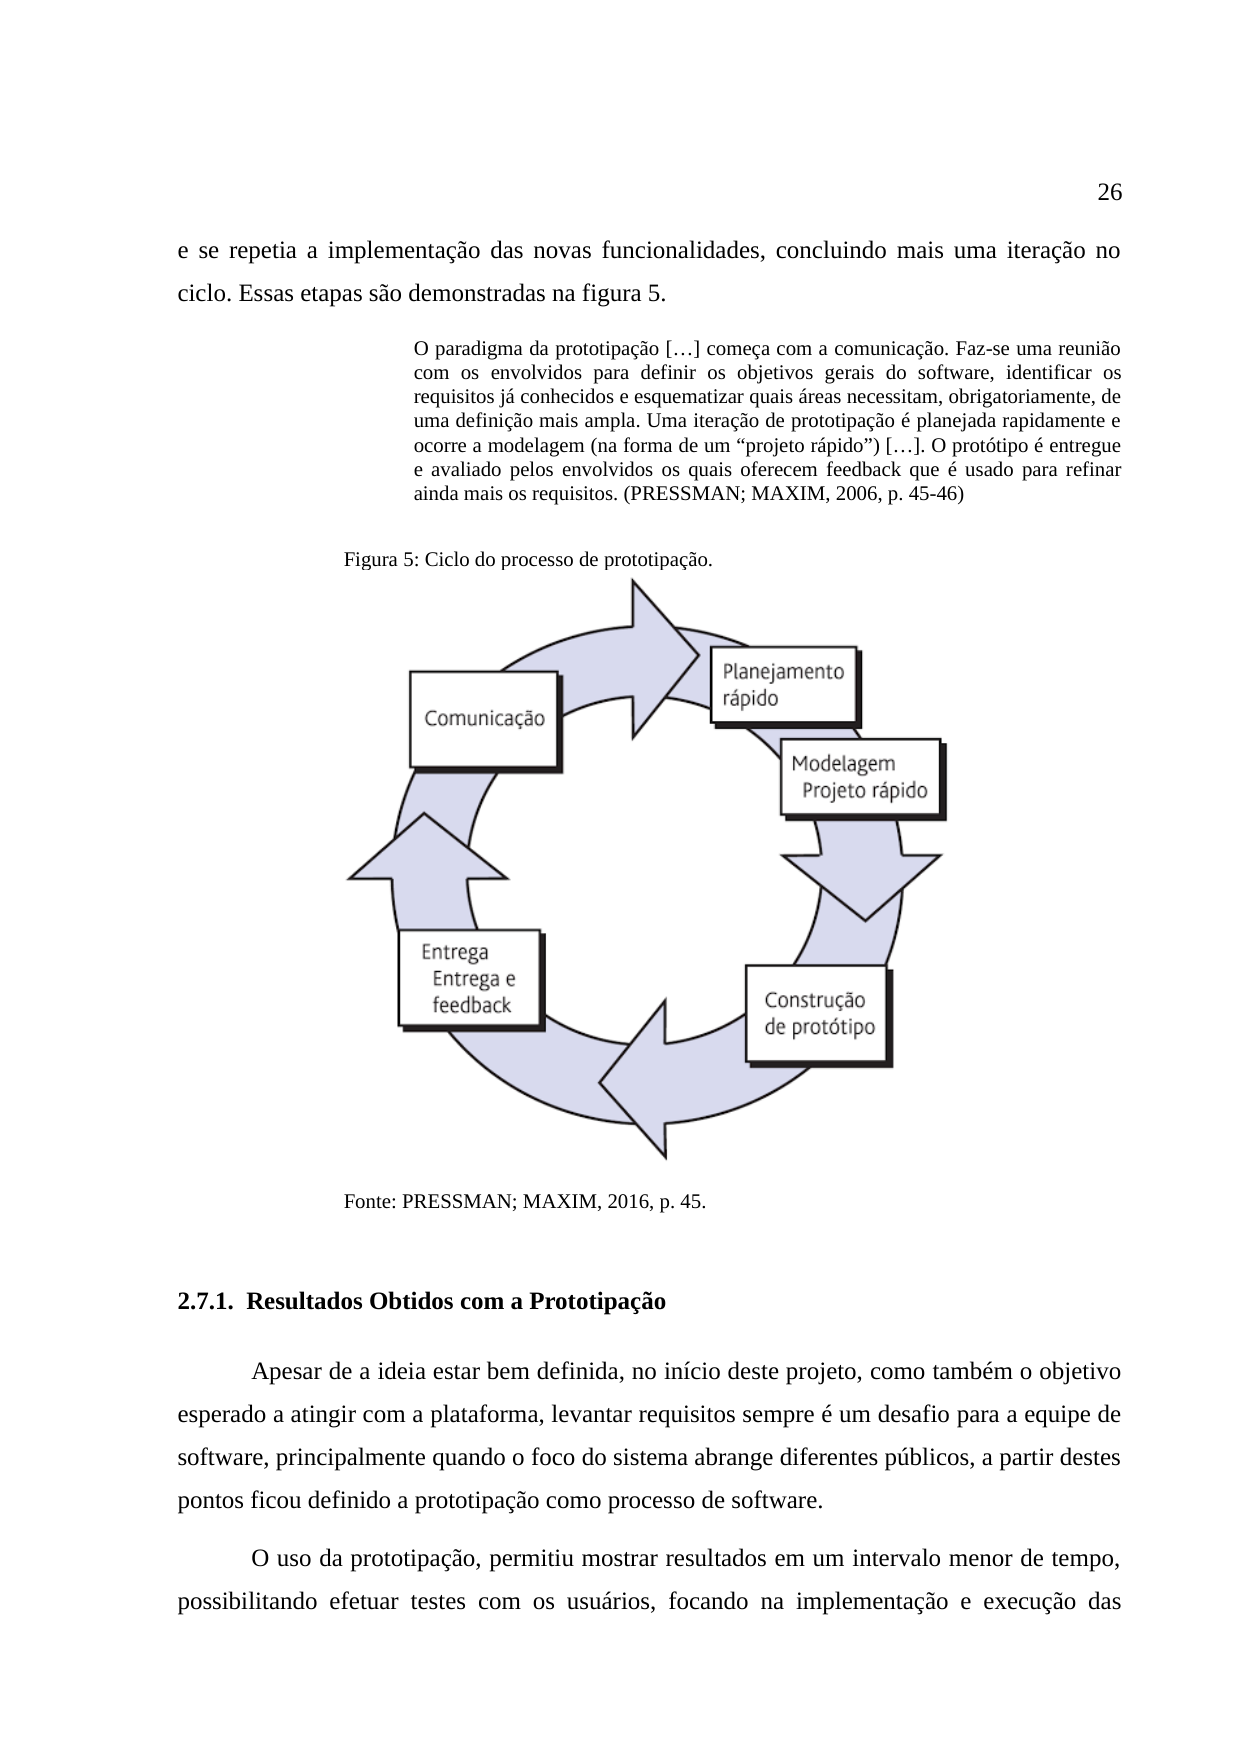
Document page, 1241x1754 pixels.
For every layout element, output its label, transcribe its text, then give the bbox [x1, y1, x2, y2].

text O uso da prototipação, permitiu mostrar resultados em um intervalo menor de tempo, possibilitando efetuar testes com os usuários, focando na implementação e execução das [177, 1543, 1122, 1615]
text Apesar de a ideia estar bem definida, no início deste projeto, como também o objetivo esperado a atingir com a plataforma, levantar requisitos sempre é um desafio para a equipe de software, principalmente quando o foco do sistema abrange diferentes públicos, a partir destes pontos ficou definido a prototipação como processo de software. [177, 1356, 1122, 1514]
text e se repetia a implementação das novas funcionalidades, concluindo mais uma iteração no ciclo. Essas etapas são demonstradas na figura 5. [177, 235, 1122, 307]
text O paradigma da prototipação […] começa com a comunicação. Faz-se uma reunião com os envolvidos para definir os objetivos gerais do software, identificar os requisitos já conhecidos e esquematizar quais áreas necessitam, obrigatoriamente, de uma definição mais ampla. Uma iteração de prototipação é planejada rapidamente e ocorre a modelagem (na forma de um “projeto rápido”) […]. O protótipo é entregue e avaliado pelos envolvidos os quais oferecem feedback que é usado para refinar ainda mais os requisitos. (PRESSMAN; MAXIM, 2006, p. 45-46) [413, 336, 1122, 505]
picture [343, 570, 956, 1165]
text Figura 5: Ciclo do processo de prototipação. [343, 547, 956, 570]
text Fonte: PRESSMAN; MAXIM, 2016, p. 45. [343, 1189, 956, 1213]
subtitle Resultados Obtidos com a Prototipação [177, 1286, 1122, 1314]
